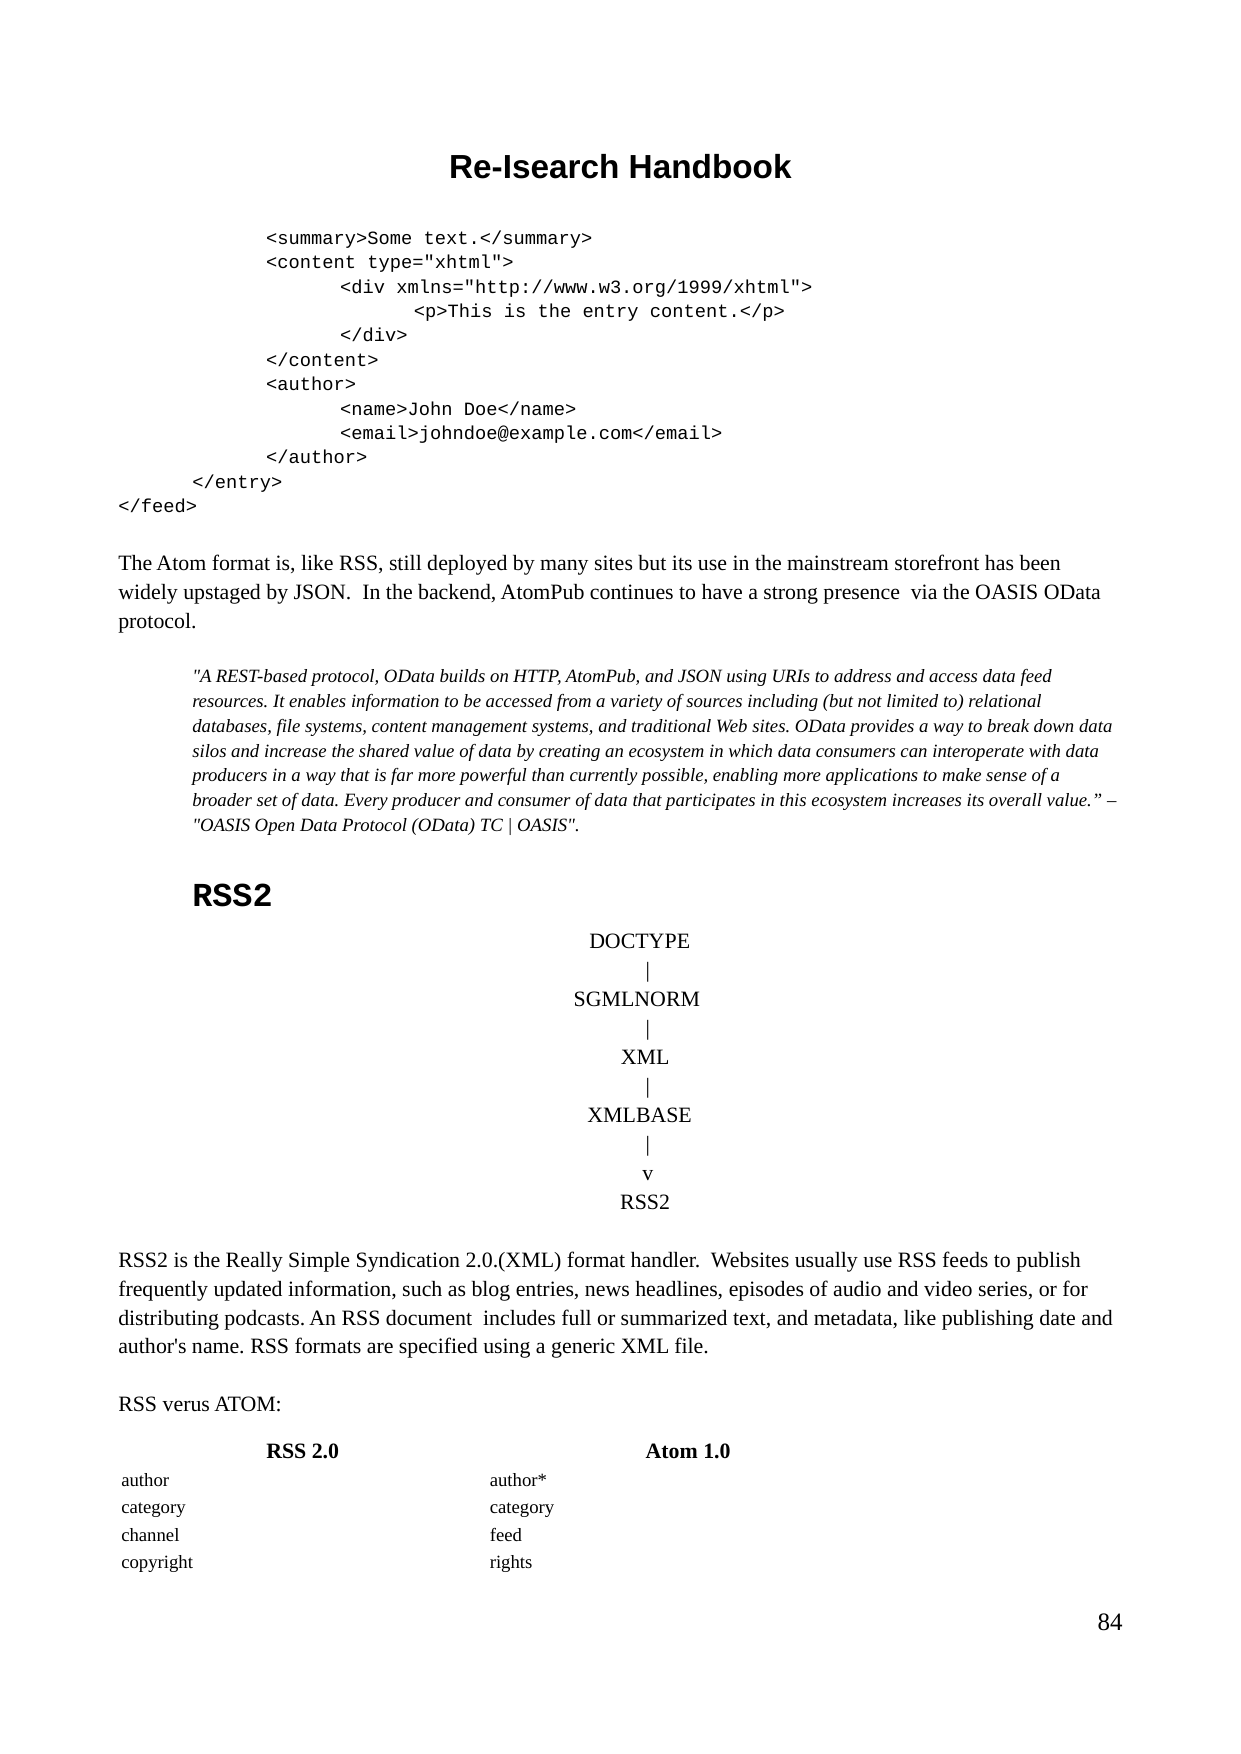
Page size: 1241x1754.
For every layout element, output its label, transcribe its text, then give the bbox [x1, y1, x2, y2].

table_cell author* [487, 1466, 889, 1493]
text RSS2 is the Really Simple Syndication 2.0.(XML) format handler. Websites usually use RSS feeds to publish frequently updated information, such as blog entries, news headlines, episodes of audio and video series, or for distributing podcasts. An RSS document includes full or summarized text, and metadata, like publishing date and author's name. RSS formats are specified using a generic XML file. [118, 1247, 1122, 1359]
text XML [118, 1044, 1122, 1069]
text SGMLNORM [118, 986, 1122, 1012]
text | [118, 957, 1122, 983]
text <div xmlns="http://www.w3.org/1999/xhtml"> [118, 277, 1122, 299]
text <content type="xhtml"> [118, 253, 1122, 274]
text </feed> [118, 497, 1122, 518]
table_cell author [118, 1466, 487, 1493]
text RSS verus ATOM: [118, 1391, 1122, 1416]
text </author> [118, 448, 1122, 469]
text DOCTYPE [118, 928, 1122, 954]
text <email>johndoe@example.com</email> [118, 424, 1122, 445]
text <author> [118, 375, 1122, 396]
subtitle RSS2 [118, 874, 1122, 916]
text v [118, 1160, 1122, 1185]
text | [118, 1015, 1122, 1041]
table_header RSS 2.0 [118, 1435, 487, 1466]
text XMLBASE [118, 1102, 1122, 1127]
text The Atom format is, like RSS, still deployed by many sites but its use in the mainstream storefront has been widely upstaged by JSON. In the backend, AtomPub continues to have a strong presence via the OASIS OData protocol. [118, 550, 1122, 633]
text "OASIS Open Data Protocol (OData) TC | OASIS". [192, 814, 1122, 836]
table_header Atom 1.0 [487, 1435, 889, 1466]
text </content> [118, 351, 1122, 372]
text | [118, 1073, 1122, 1098]
text "A REST-based protocol, OData builds on HTTP, AtomPub, and JSON using URIs to address and access data feed resources. It enables information to be accessed from a variety of sources including (but not limited to) relational databases, file systems, content management systems, and traditional Web sites. OData provides a way to break down data silos and increase the shared value of data by creating an ecosystem in which data consumers can interoperate with data producers in a way that is far more powerful than currently possible, enabling more applications to make sense of a broader set of data. Every producer and consumer of data that participates in this ecosystem increases its overall value.” – [192, 665, 1122, 811]
table_cell category [118, 1494, 487, 1521]
text RSS2 [118, 1189, 1122, 1214]
table_cell rights [487, 1548, 889, 1576]
text | [118, 1131, 1122, 1156]
text <name>John Doe</name> [118, 399, 1122, 421]
text </div> [118, 326, 1122, 347]
text </entry> [118, 472, 1122, 494]
table_cell feed [487, 1521, 889, 1548]
text <p>This is the entry content.</p> [118, 302, 1122, 323]
text <summary>Some text.</summary> [118, 229, 1122, 250]
table_cell category [487, 1494, 889, 1521]
table_cell copyright [118, 1548, 487, 1576]
table_cell channel [118, 1521, 487, 1548]
